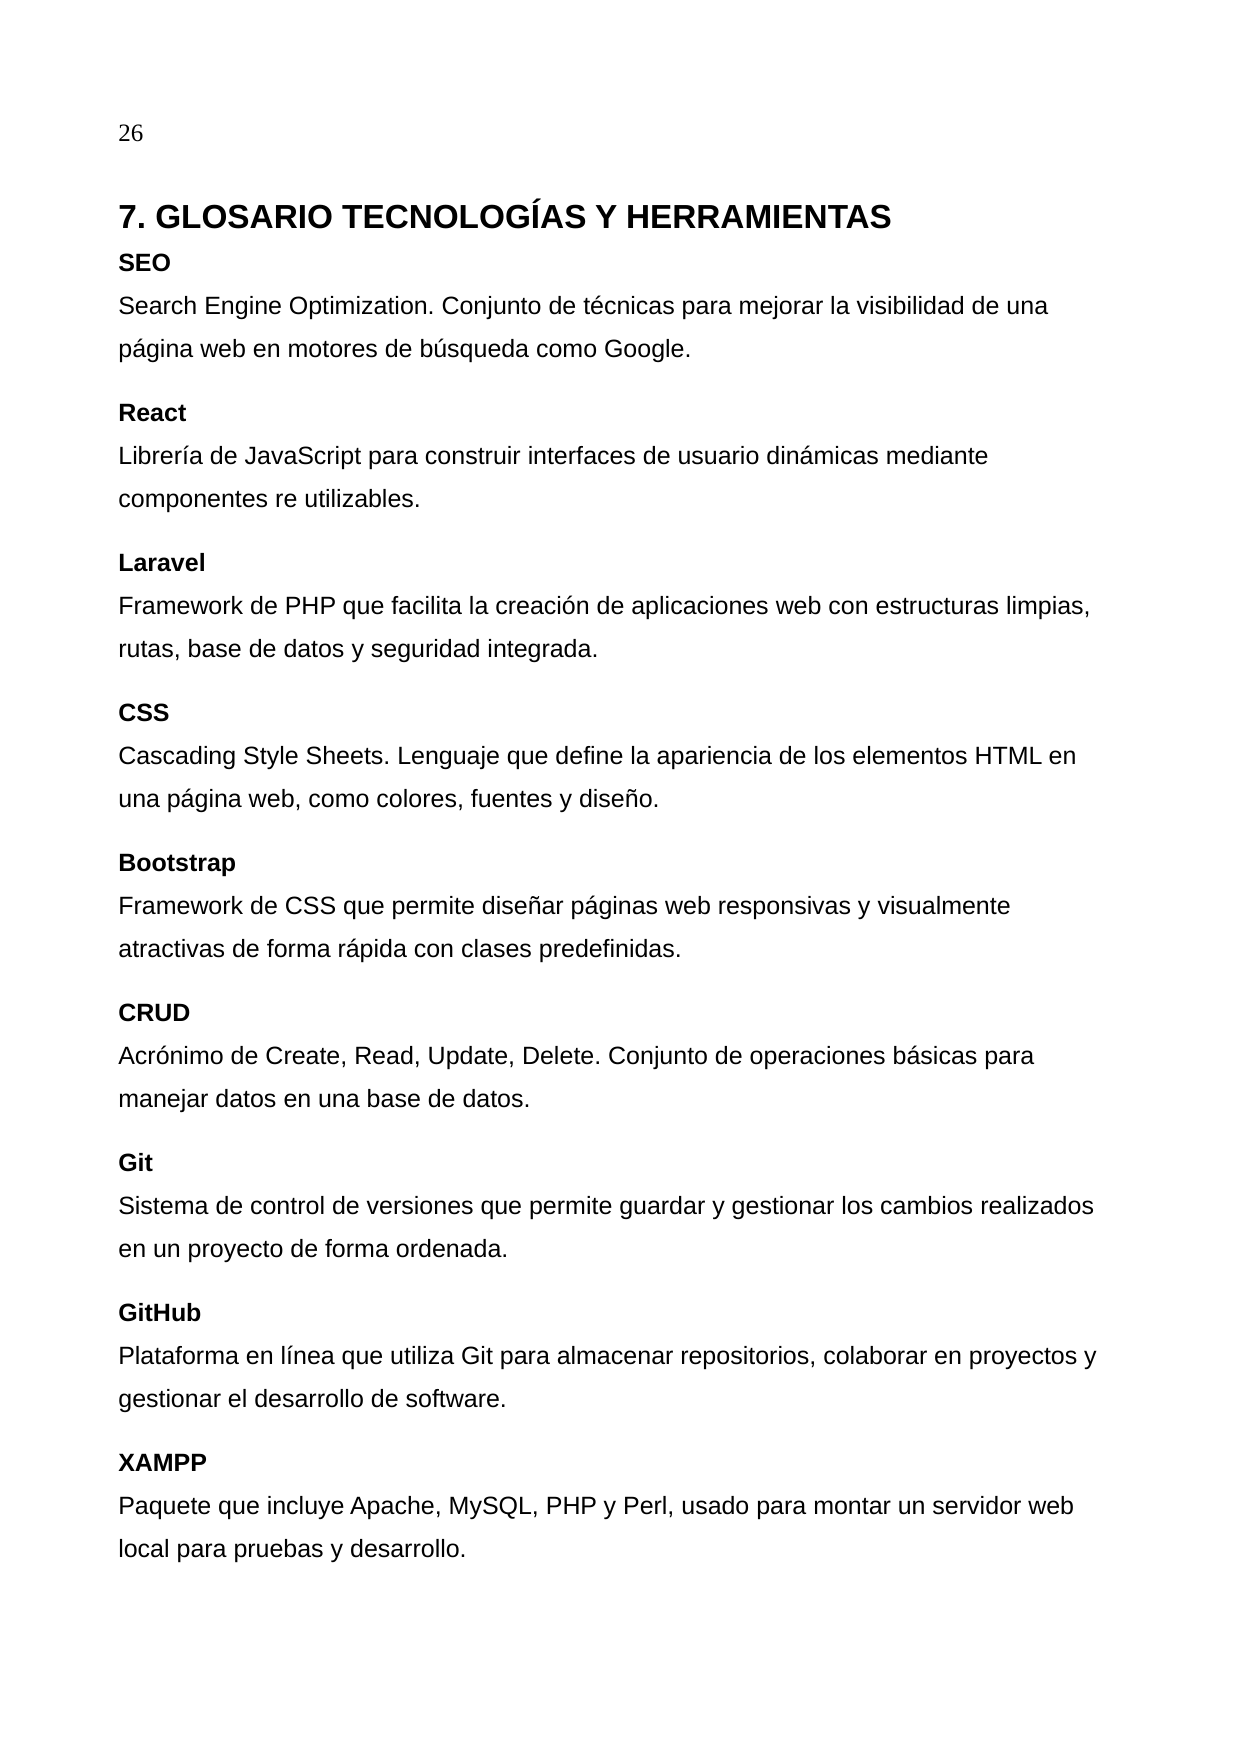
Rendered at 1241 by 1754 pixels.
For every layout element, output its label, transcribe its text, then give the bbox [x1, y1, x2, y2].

text SEO Search Engine Optimization. Conjunto de técnicas para mejorar la visibilidad de una página web en motores de búsqueda como Google. [118, 248, 1122, 363]
subtitle 7. GLOSARIO TECNOLOGÍAS Y HERRAMIENTAS [118, 197, 1122, 236]
text Bootstrap Framework de CSS que permite diseñar páginas web responsivas y visualmente atractivas de forma rápida con clases predefinidas. [118, 848, 1122, 963]
text React Librería de JavaScript para construir interfaces de usuario dinámicas mediante componentes re utilizables. [118, 398, 1122, 513]
text GitHub Plataforma en línea que utiliza Git para almacenar repositorios, colaborar en proyectos y gestionar el desarrollo de software. [118, 1298, 1122, 1413]
text CRUD Acrónimo de Create, Read, Update, Delete. Conjunto de operaciones básicas para manejar datos en una base de datos. [118, 998, 1122, 1113]
text Laravel Framework de PHP que facilita la creación de aplicaciones web con estructuras limpias, rutas, base de datos y seguridad integrada. [118, 548, 1122, 663]
text Git Sistema de control de versiones que permite guardar y gestionar los cambios realizados en un proyecto de forma ordenada. [118, 1148, 1122, 1263]
text CSS Cascading Style Sheets. Lenguaje que define la apariencia de los elementos HTML en una página web, como colores, fuentes y diseño. [118, 698, 1122, 813]
text XAMPP Paquete que incluye Apache, MySQL, PHP y Perl, usado para montar un servidor web local para pruebas y desarrollo. [118, 1448, 1122, 1563]
